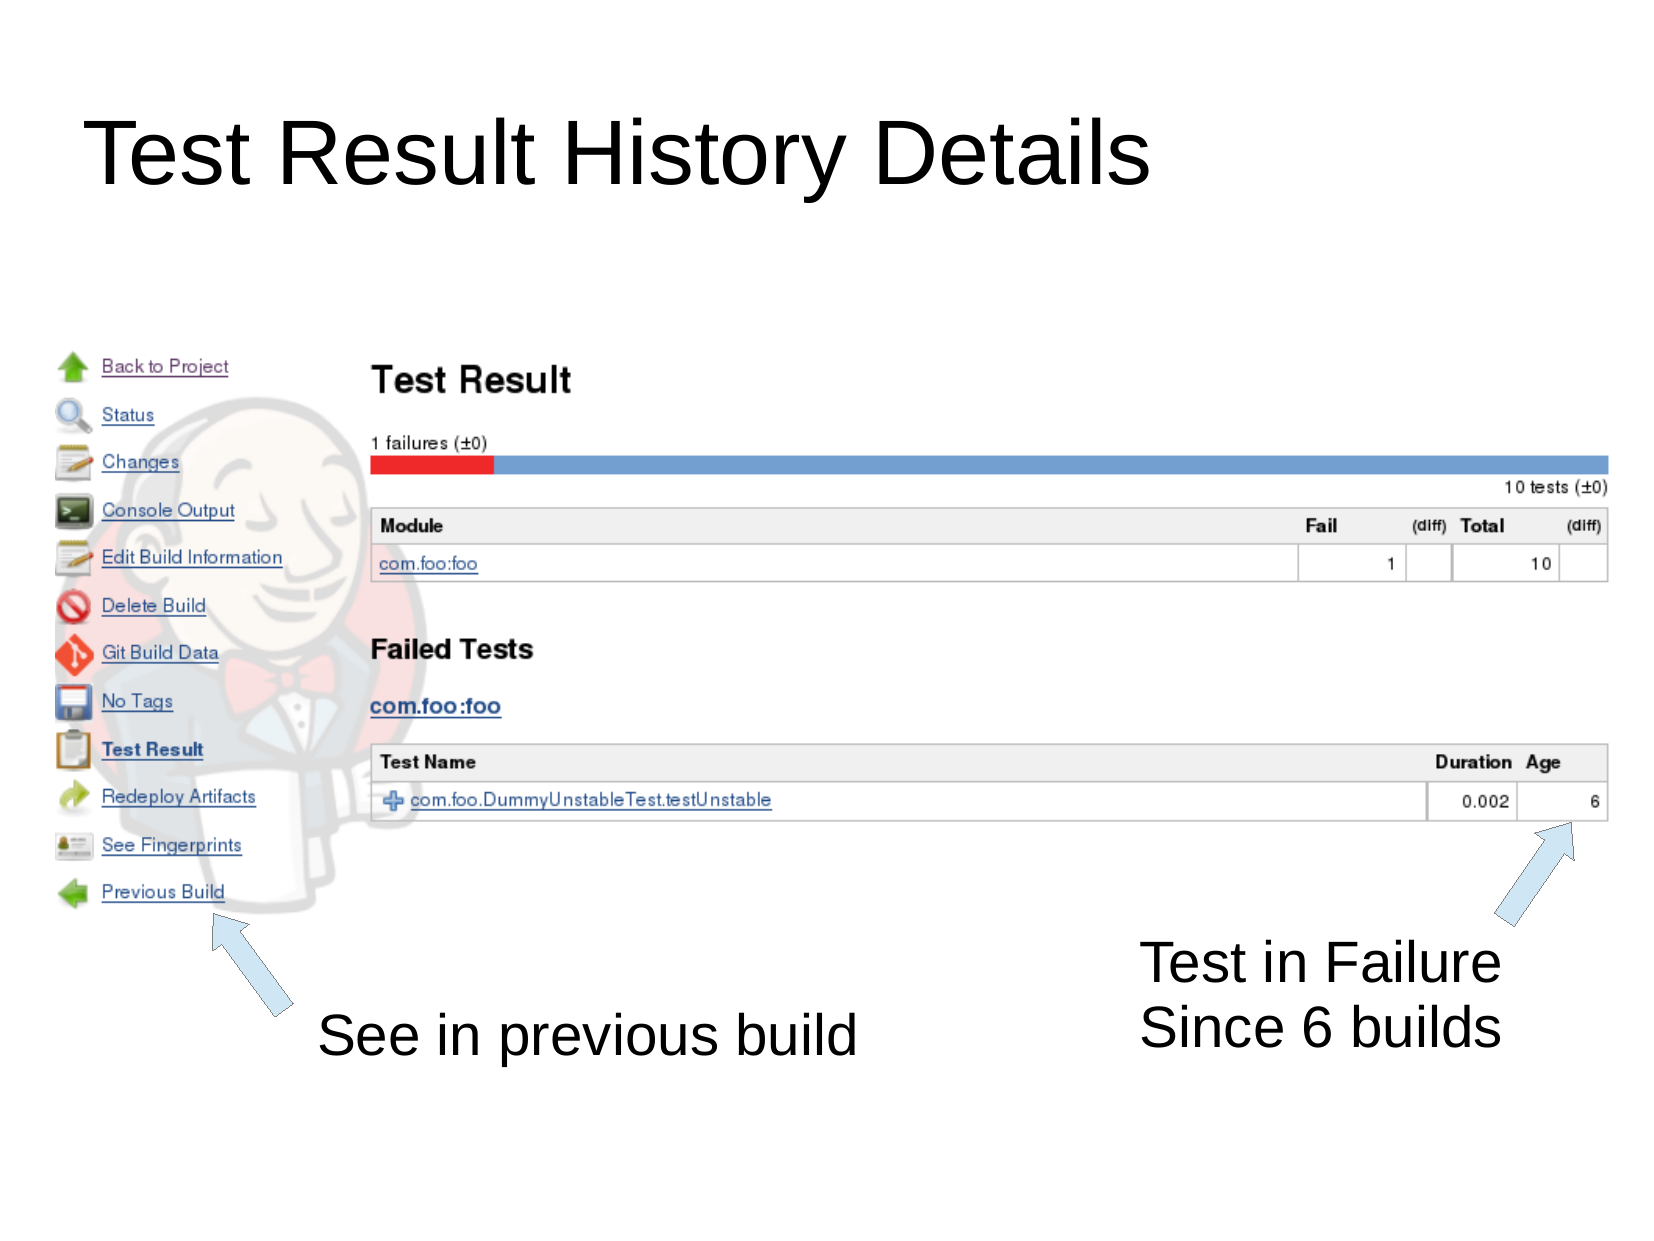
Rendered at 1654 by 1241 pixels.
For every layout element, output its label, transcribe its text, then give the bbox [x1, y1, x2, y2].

text_box See in previous build [302, 995, 875, 1075]
text_box [1494, 822, 1575, 922]
title Test Result History Details [82, 49, 1571, 257]
picture [55, 337, 1615, 923]
text_box [212, 913, 294, 1017]
text_box Test in Failure Since 6 builds [1125, 922, 1519, 1067]
